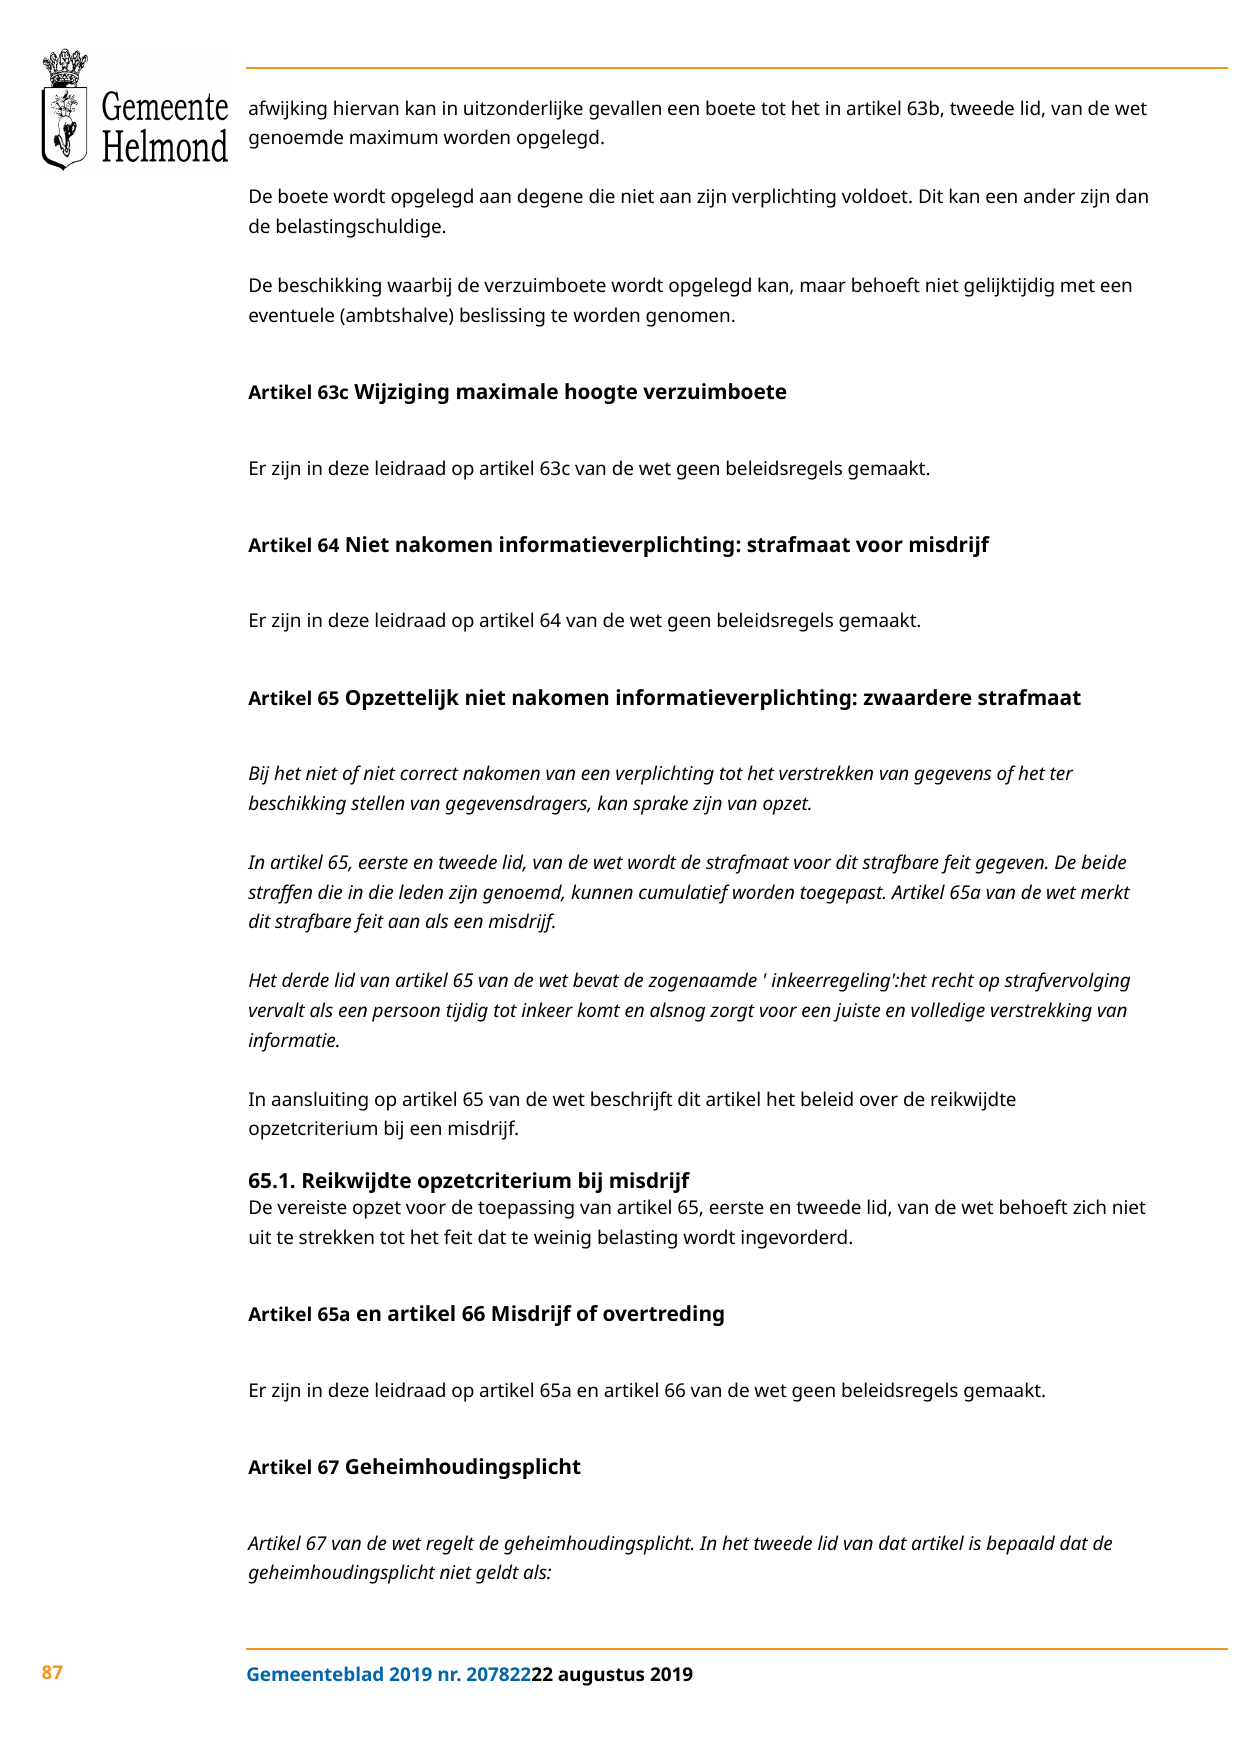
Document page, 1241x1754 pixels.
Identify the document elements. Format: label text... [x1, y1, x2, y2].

text De vereiste opzet voor de toepassing van artikel 65, eerste en tweede lid, van de wet behoeft zich niet uit te strekken tot het feit dat te weinig belasting wordt ingevorderd. [248, 1194, 1152, 1250]
text De beschikking waarbij de verzuimboete wordt opgelegd kan, maar behoeft niet gelijktijdig met een eventuele (ambtshalve) beslissing te worden genomen. [248, 272, 1152, 328]
text Artikel 65 Opzettelijk niet nakomen informatieverplichting: zwaardere strafmaat [248, 683, 1152, 711]
text In aansluiting op artikel 65 van de wet beschrijft dit artikel het beleid over de reikwijdte opzetcriterium bij een misdrijf. [248, 1086, 1152, 1141]
text Artikel 65a en artikel 66 Misdrijf of overtreding [248, 1299, 1152, 1328]
text De boete wordt opgelegd aan degene die niet aan zijn verplichting voldoet. Dit kan een ander zijn dan de belastingschuldige. [248, 183, 1152, 239]
text In artikel 65, eerste en tweede lid, van de wet wordt de strafmaat voor dit strafbare feit gegeven. De beide straffen die in die leden zijn genoemd, kunnen cumulatief worden toegepast. Artikel 65a van de wet merkt dit strafbare feit aan als een misdrijf. [248, 849, 1152, 934]
text Er zijn in deze leidraad op artikel 65a en artikel 66 van de wet geen beleidsregels gemaakt. [248, 1377, 1152, 1403]
text Artikel 67 Geheimhoudingsplicht [248, 1452, 1152, 1481]
text Artikel 64 Niet nakomen informatieverplichting: strafmaat voor misdrijf [248, 530, 1152, 558]
text Artikel 63c Wijziging maximale hoogte verzuimboete [248, 377, 1152, 406]
text 65.1. Reikwijdte opzetcriterium bij misdrijf [248, 1166, 1152, 1194]
text Het derde lid van artikel 65 van de wet bevat de zogenaamde ' inkeerregeling':het recht op strafvervolging vervalt als een persoon tijdig tot inkeer komt en alsnog zorgt voor een juiste en volledige verstrekking van informatie. [248, 968, 1152, 1053]
picture [41, 47, 231, 172]
text afwijking hiervan kan in uitzonderlijke gevallen een boete tot het in artikel 63b, tweede lid, van de wet genoemde maximum worden opgelegd. [248, 95, 1152, 150]
text Bij het niet of niet correct nakomen van een verplichting tot het verstrekken van gegevens of het ter beschikking stellen van gegevensdragers, kan sprake zijn van opzet. [248, 761, 1152, 816]
text Er zijn in deze leidraad op artikel 63c van de wet geen beleidsregels gemaakt. [248, 455, 1152, 481]
text Artikel 67 van de wet regelt de geheimhoudingsplicht. In het tweede lid van dat artikel is bepaald dat de geheimhoudingsplicht niet geldt als: [248, 1530, 1152, 1585]
text Er zijn in deze leidraad op artikel 64 van de wet geen beleidsregels gemaakt. [248, 608, 1152, 633]
